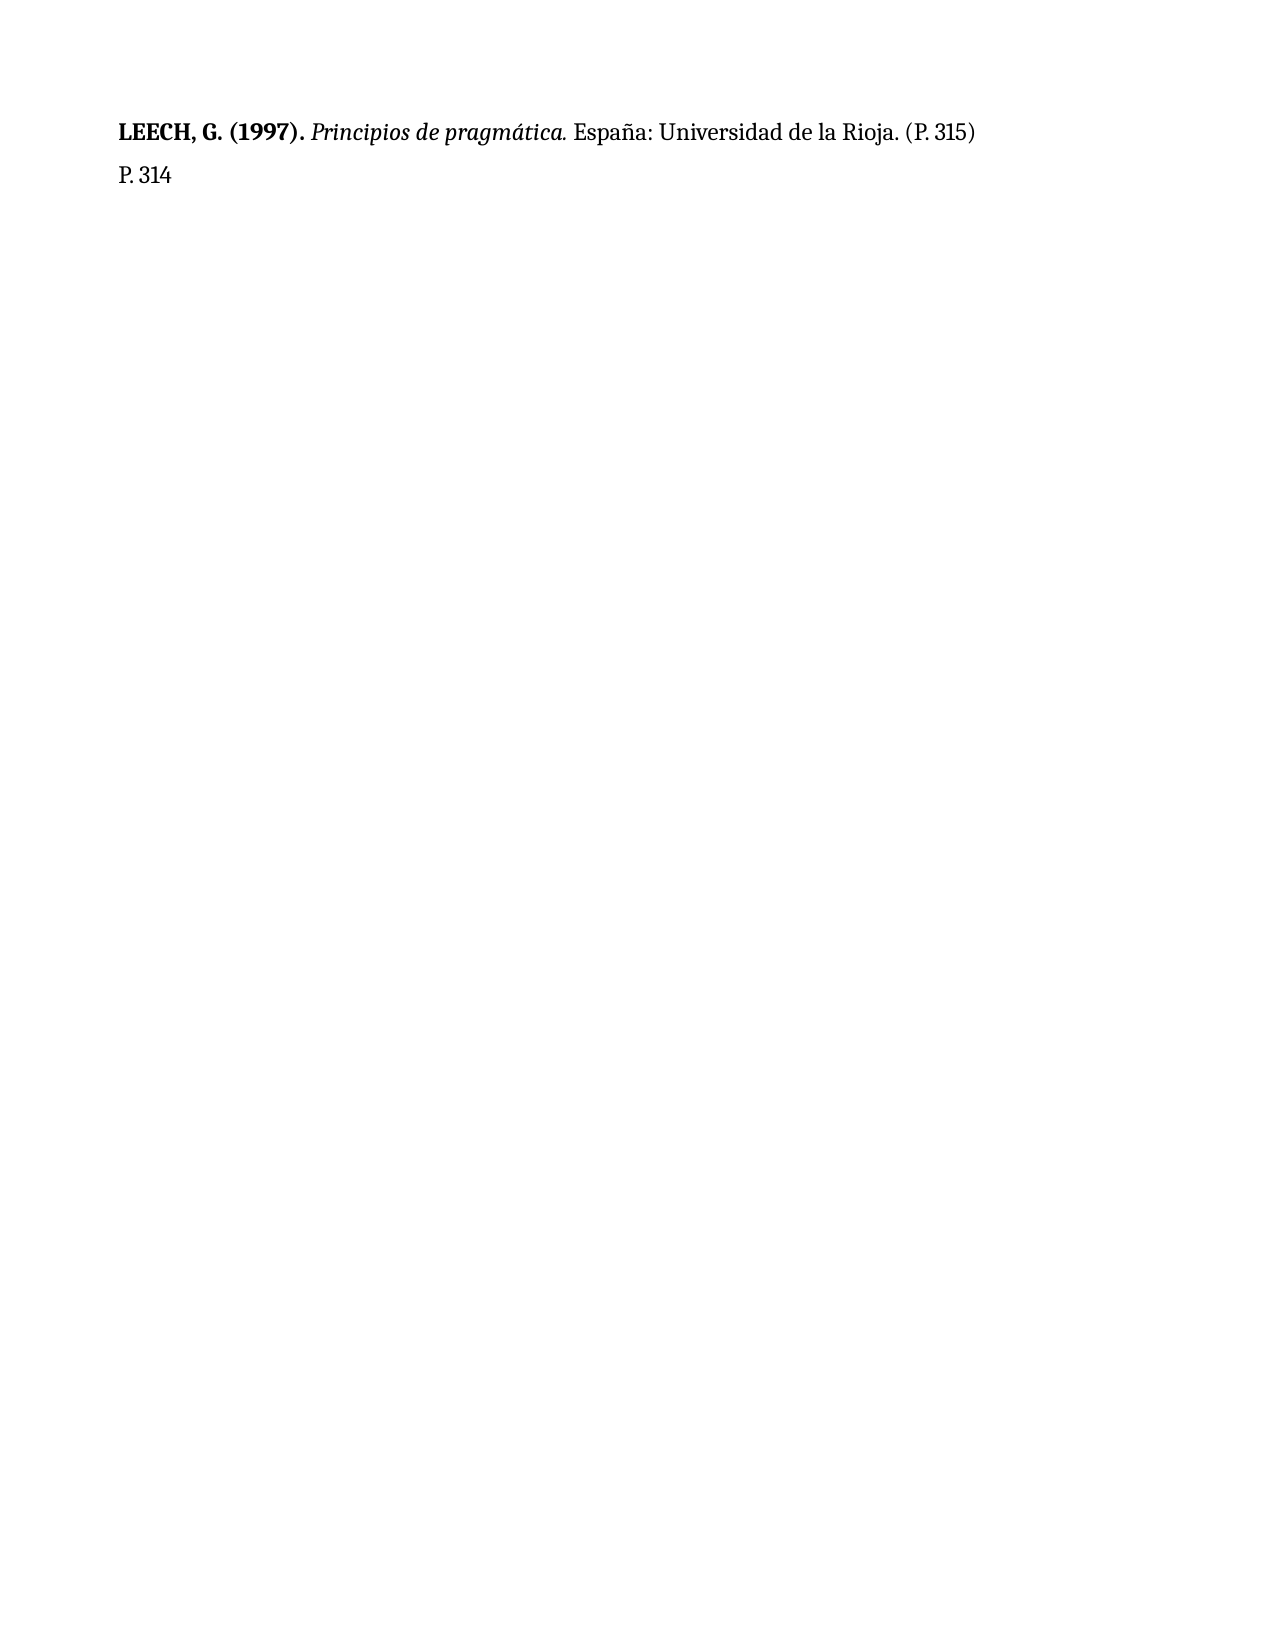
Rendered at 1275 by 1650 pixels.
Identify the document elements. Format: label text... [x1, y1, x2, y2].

text P. 314 [118, 161, 1157, 190]
text LEECH, G. (1997). Principios de pragmática. España: Universidad de la Rioja. (P. 315) [118, 118, 1157, 147]
